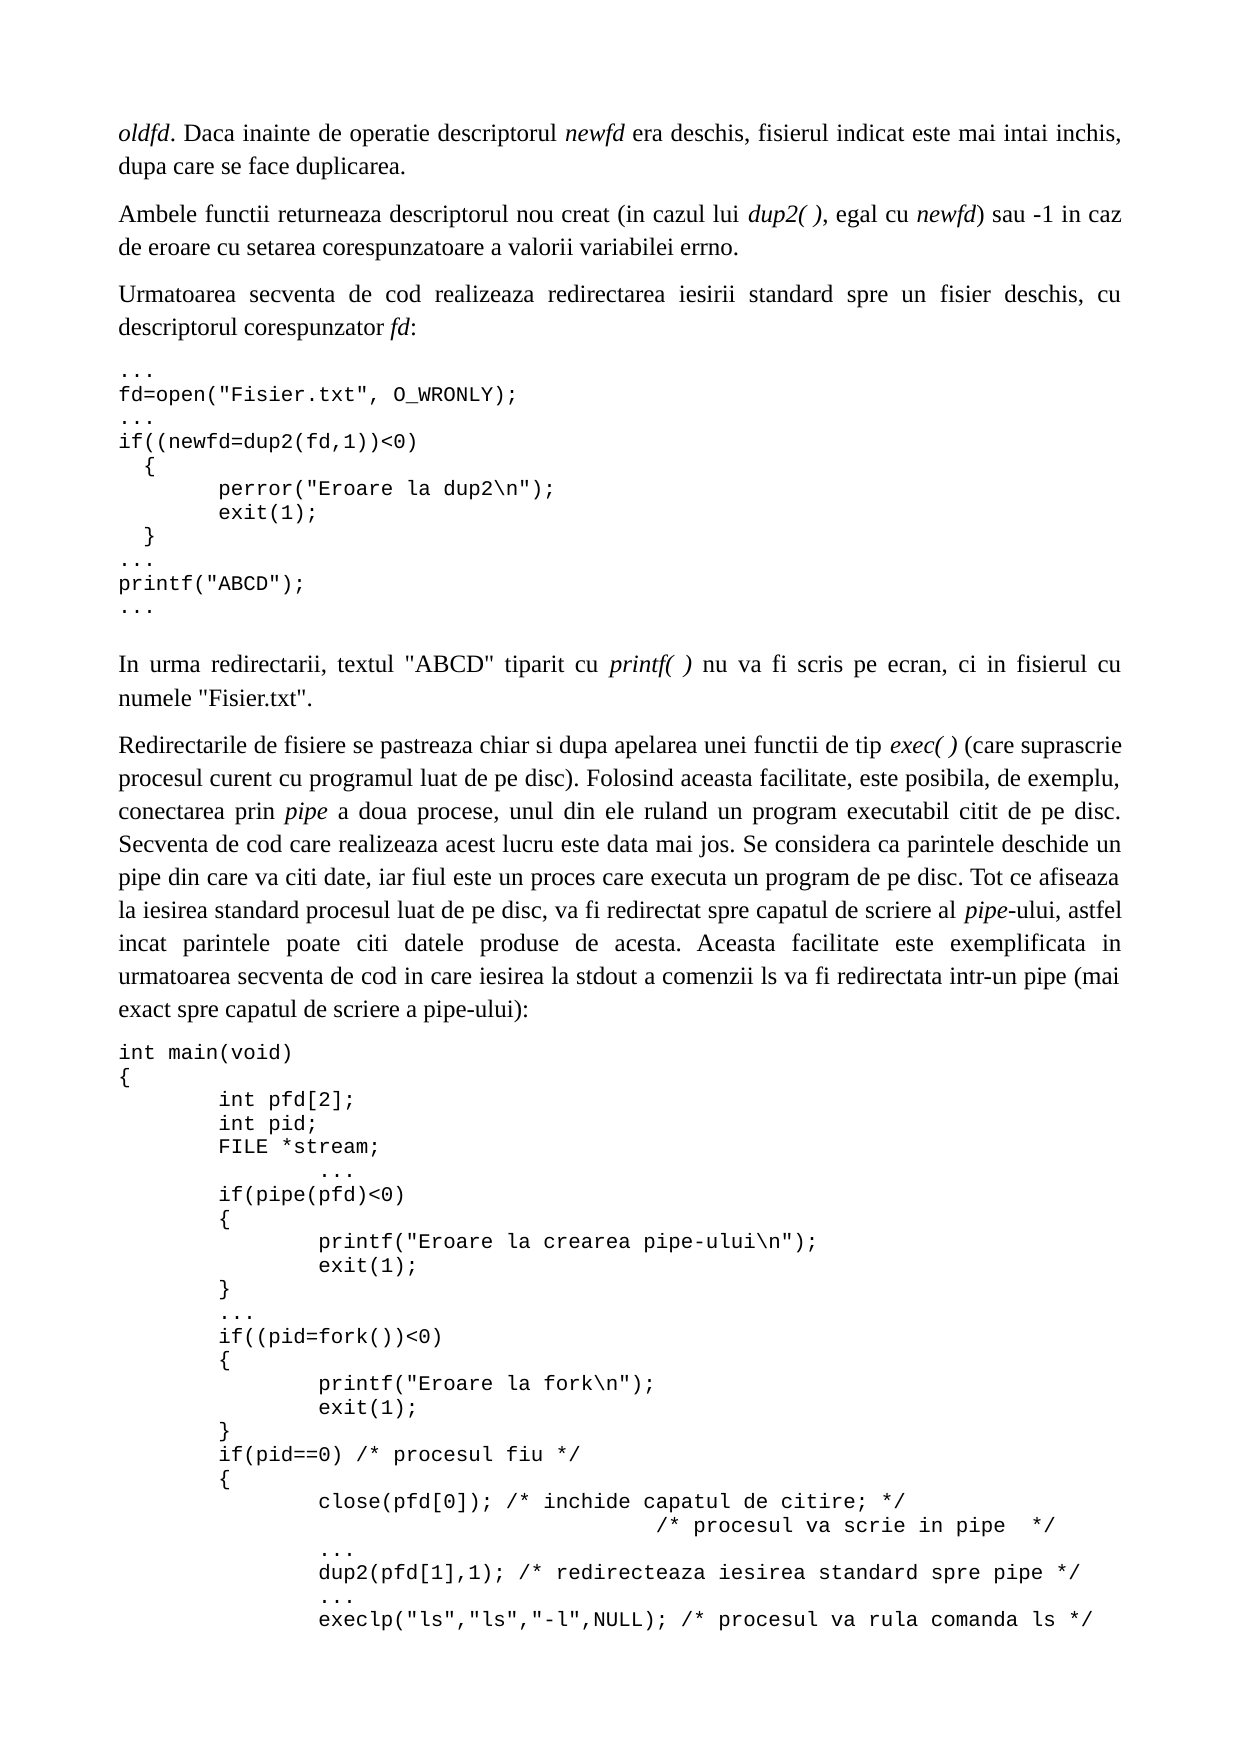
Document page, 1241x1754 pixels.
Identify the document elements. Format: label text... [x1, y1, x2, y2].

text if(pipe(pfd)<0) [118, 1184, 1122, 1207]
text Ambele functii returneaza descriptorul nou creat (in cazul lui dup2( ), egal cu newfd) sau -1 in caz de eroare cu setarea corespunzatoare a valorii variabilei errno. [118, 199, 1122, 261]
text { [118, 1349, 1122, 1373]
text execlp("ls","ls","-l",NULL); /* procesul va rula comanda ls */ [118, 1609, 1122, 1633]
text } [118, 526, 1122, 549]
text perror("Eroare la dup2\n"); [118, 478, 1122, 502]
text } [118, 1278, 1122, 1302]
text In urma redirectarii, textul "ABCD" tiparit cu printf( ) nu va fi scris pe ecran, ci in fisierul cu numele "Fisier.txt". [118, 649, 1122, 711]
text ... [118, 1160, 1122, 1184]
text ... [118, 1586, 1122, 1609]
text printf("Eroare la fork\n"); [118, 1373, 1122, 1397]
text fd=open("Fisier.txt", O_WRONLY); [118, 384, 1122, 407]
text ... [118, 549, 1122, 573]
text ... [118, 360, 1122, 384]
text FILE *stream; [118, 1137, 1122, 1160]
text exit(1); [118, 1255, 1122, 1278]
text oldfd. Daca inainte de operatie descriptorul newfd era deschis, fisierul indicat este mai intai inchis, dupa care se face duplicarea. [118, 118, 1122, 180]
text exit(1); [118, 502, 1122, 526]
text close(pfd[0]); /* inchide capatul de citire; */ [118, 1491, 1122, 1515]
text if(pid==0) /* procesul fiu */ [118, 1444, 1122, 1468]
text ... [118, 1538, 1122, 1562]
text exit(1); [118, 1397, 1122, 1420]
text dup2(pfd[1],1); /* redirecteaza iesirea standard spre pipe */ [118, 1562, 1122, 1586]
text Redirectarile de fisiere se pastreaza chiar si dupa apelarea unei functii de tip exec( ) (care suprascrie procesul curent cu programul luat de pe disc). Folosind aceasta facilitate, este posibila, de exemplu, conectarea prin pipe a doua procese, unul din ele ruland un program executabil citit de pe disc. Secventa de cod care realizeaza acest lucru este data mai jos. Se considera ca parintele deschide un pipe din care va citi date, iar fiul este un proces care executa un program de pe disc. Tot ce afiseaza la iesirea standard procesul luat de pe disc, va fi redirectat spre capatul de scriere al pipe-ului, astfel incat parintele poate citi datele produse de acesta. Aceasta facilitate este exemplificata in urmatoarea secventa de cod in care iesirea la stdout a comenzii ls va fi redirectata intr-un pipe (mai exact spre capatul de scriere a pipe-ului): [118, 730, 1122, 1023]
text ... [118, 407, 1122, 431]
text if((newfd=dup2(fd,1))<0) [118, 431, 1122, 454]
text ... [118, 1302, 1122, 1326]
text ... [118, 596, 1122, 620]
text int pid; [118, 1113, 1122, 1137]
text { [118, 1207, 1122, 1231]
text int main(void) [118, 1042, 1122, 1066]
text /* procesul va scrie in pipe */ [118, 1515, 1122, 1538]
text } [118, 1420, 1122, 1444]
text int pfd[2]; [118, 1089, 1122, 1113]
text if((pid=fork())<0) [118, 1326, 1122, 1349]
text { [118, 1066, 1122, 1089]
text Urmatoarea secventa de cod realizeaza redirectarea iesirii standard spre un fisier deschis, cu descriptorul corespunzator fd: [118, 279, 1122, 341]
text printf("Eroare la crearea pipe-ului\n"); [118, 1231, 1122, 1255]
text { [118, 1468, 1122, 1491]
text { [118, 454, 1122, 478]
text printf("ABCD"); [118, 573, 1122, 596]
